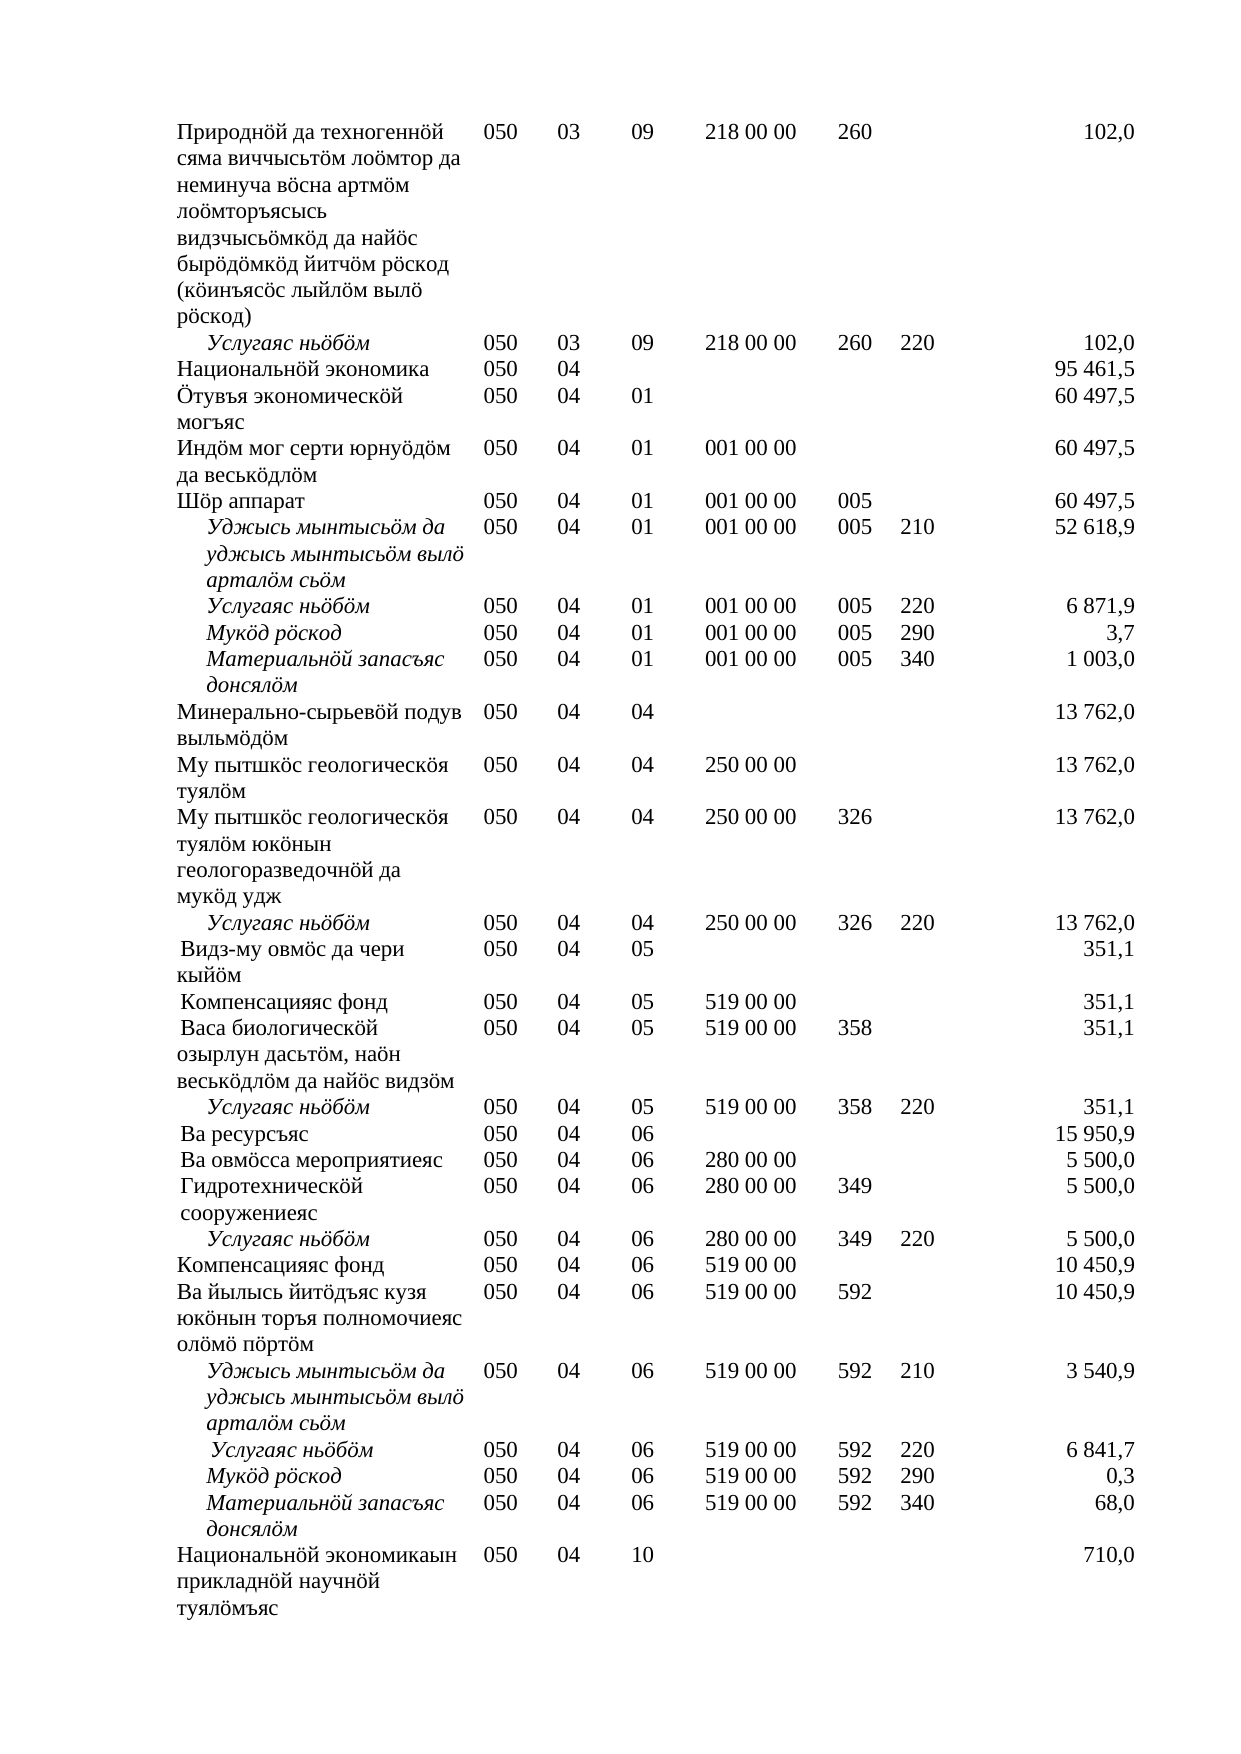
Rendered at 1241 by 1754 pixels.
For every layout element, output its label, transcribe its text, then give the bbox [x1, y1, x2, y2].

table_cell 050 [474, 645, 548, 698]
table_cell 3,7 [965, 619, 1143, 645]
table_cell 05 [622, 1014, 696, 1093]
table_cell Шöр аппарат [168, 487, 474, 513]
table_cell Услугаяс ньöбöм [168, 593, 474, 619]
table_cell 050 [474, 1172, 548, 1225]
table_cell Ва ресурсъяс [168, 1120, 474, 1146]
table_cell [696, 698, 829, 751]
table_cell Минерально-сырьевöй подув выльмöдöм [168, 698, 474, 751]
table_cell 210 [891, 514, 965, 592]
table_cell 04 [548, 1462, 622, 1488]
table_cell 280 00 00 [696, 1146, 829, 1172]
table_cell 519 00 00 [696, 1251, 829, 1278]
table_cell [891, 698, 965, 751]
table_cell 06 [622, 1278, 696, 1357]
table_cell 04 [548, 1541, 622, 1620]
table_cell 050 [474, 1251, 548, 1278]
table_cell 04 [548, 355, 622, 382]
table_cell 102,0 [965, 329, 1143, 355]
table_cell 01 [622, 619, 696, 645]
table_cell 1 003,0 [965, 645, 1143, 698]
table_cell 001 00 00 [696, 619, 829, 645]
table_cell 349 [829, 1225, 891, 1251]
table_cell 326 [829, 909, 891, 935]
table_cell 68,0 [965, 1489, 1143, 1541]
table_cell 3 540,9 [965, 1357, 1143, 1436]
table_cell Природнöй да техногеннöй сяма виччысьтöм лоöмтор да неминуча вöсна артмöм лоöмторъясысь видзчысьöмкöд да найöс бырöдöмкöд йитчöм рöскод (кöинъясöс лыйлöм вылö рöскод) [168, 118, 474, 329]
table_cell 351,1 [965, 1093, 1143, 1119]
table_cell [891, 1278, 965, 1357]
table_cell Мукöд рöскод [168, 619, 474, 645]
table_cell [829, 382, 891, 434]
table_cell Услугаяс ньöбöм [168, 329, 474, 355]
table_cell [829, 988, 891, 1014]
table_cell Ва овмöсса мероприятиеяс [168, 1146, 474, 1172]
table_cell 04 [548, 909, 622, 935]
table_cell 04 [548, 1172, 622, 1225]
table_cell 592 [829, 1462, 891, 1488]
table_cell 050 [474, 487, 548, 513]
table_cell 218 00 00 [696, 118, 829, 329]
table_cell 60 497,5 [965, 487, 1143, 513]
table_cell [696, 1541, 829, 1620]
table_cell Услугаяс ньöбöм [168, 1436, 474, 1462]
table_cell 09 [622, 118, 696, 329]
table_cell 358 [829, 1014, 891, 1093]
table_cell 06 [622, 1225, 696, 1251]
table_cell 04 [548, 1489, 622, 1541]
table_cell Видз-му овмöс да чери кыйöм [168, 935, 474, 988]
table_cell 220 [891, 1225, 965, 1251]
table_cell 351,1 [965, 988, 1143, 1014]
table_cell 04 [548, 1436, 622, 1462]
table_cell 15 950,9 [965, 1120, 1143, 1146]
table_cell 050 [474, 1225, 548, 1251]
table_cell 050 [474, 1436, 548, 1462]
table_cell 04 [548, 803, 622, 909]
table_cell 01 [622, 514, 696, 592]
table_cell [829, 355, 891, 382]
table_cell 050 [474, 619, 548, 645]
table_cell [829, 1146, 891, 1172]
table_cell 04 [548, 1251, 622, 1278]
table_cell [829, 1251, 891, 1278]
table_cell 050 [474, 909, 548, 935]
table_cell 250 00 00 [696, 751, 829, 803]
table_cell 519 00 00 [696, 1357, 829, 1436]
table_cell [891, 118, 965, 329]
table_cell 03 [548, 329, 622, 355]
table_cell 5 500,0 [965, 1225, 1143, 1251]
table_cell 04 [548, 434, 622, 487]
table_cell 09 [622, 329, 696, 355]
table_cell [829, 751, 891, 803]
table_cell [891, 751, 965, 803]
table_cell 04 [548, 514, 622, 592]
table_cell 519 00 00 [696, 988, 829, 1014]
table_cell 04 [548, 619, 622, 645]
table_cell Материальнöй запасъяс донсялöм [168, 1489, 474, 1541]
table_cell 280 00 00 [696, 1172, 829, 1225]
table_cell Национальнöй экономика [168, 355, 474, 382]
table_cell 04 [622, 803, 696, 909]
table_cell 04 [548, 1120, 622, 1146]
table_cell 260 [829, 118, 891, 329]
table_cell Мукöд рöскод [168, 1462, 474, 1488]
table_cell Услугаяс ньöбöм [168, 1225, 474, 1251]
table_cell Öтувъя экономическöй могъяс [168, 382, 474, 434]
table_cell Индöм мог серти юрнуöдöм да веськöдлöм [168, 434, 474, 487]
table_cell [891, 1172, 965, 1225]
table_cell 01 [622, 645, 696, 698]
table_cell 050 [474, 698, 548, 751]
table_cell 351,1 [965, 935, 1143, 988]
table_cell 13 762,0 [965, 803, 1143, 909]
table_cell 280 00 00 [696, 1225, 829, 1251]
table_cell 04 [548, 1278, 622, 1357]
table_cell 102,0 [965, 118, 1143, 329]
table_cell 519 00 00 [696, 1014, 829, 1093]
table_cell 04 [622, 751, 696, 803]
table_cell Му пытшкöс геологическöя туялöм юкöнын геологоразведочнöй да мукöд удж [168, 803, 474, 909]
table_cell 04 [622, 698, 696, 751]
table_cell 050 [474, 988, 548, 1014]
table_cell 10 [622, 1541, 696, 1620]
table_cell [891, 935, 965, 988]
table_cell 005 [829, 593, 891, 619]
table_cell 050 [474, 514, 548, 592]
table_cell 050 [474, 118, 548, 329]
table_cell 050 [474, 1278, 548, 1357]
table_cell 210 [891, 1357, 965, 1436]
table_cell 005 [829, 514, 891, 592]
table_cell 52 618,9 [965, 514, 1143, 592]
table_cell 220 [891, 593, 965, 619]
table_cell 001 00 00 [696, 434, 829, 487]
table_cell 04 [548, 487, 622, 513]
table_cell 6 841,7 [965, 1436, 1143, 1462]
table_cell [891, 355, 965, 382]
table_cell 005 [829, 619, 891, 645]
table_cell 220 [891, 1093, 965, 1119]
table_cell [891, 1146, 965, 1172]
table_cell 220 [891, 1436, 965, 1462]
table_cell 06 [622, 1462, 696, 1488]
table_cell 04 [622, 909, 696, 935]
table_cell 218 00 00 [696, 329, 829, 355]
table_cell 220 [891, 909, 965, 935]
table_cell Компенсацияяс фонд [168, 1251, 474, 1278]
table_cell Компенсацияяс фонд [168, 988, 474, 1014]
table_cell 349 [829, 1172, 891, 1225]
table_cell 10 450,9 [965, 1251, 1143, 1278]
table_cell 001 00 00 [696, 514, 829, 592]
table_cell 592 [829, 1436, 891, 1462]
table_cell Уджысь мынтысьöм да уджысь мынтысьöм вылö арталöм сьöм [168, 1357, 474, 1436]
table_cell [891, 382, 965, 434]
table_cell 13 762,0 [965, 698, 1143, 751]
table_cell 050 [474, 1093, 548, 1119]
table_cell 10 450,9 [965, 1278, 1143, 1357]
table_cell 519 00 00 [696, 1278, 829, 1357]
table_cell 03 [548, 118, 622, 329]
table_cell 04 [548, 988, 622, 1014]
table_cell [891, 1014, 965, 1093]
table_cell 250 00 00 [696, 803, 829, 909]
table_cell [829, 434, 891, 487]
table_cell 050 [474, 382, 548, 434]
table_cell 06 [622, 1489, 696, 1541]
table_cell 001 00 00 [696, 593, 829, 619]
table_cell [696, 1120, 829, 1146]
table_cell 592 [829, 1489, 891, 1541]
table_cell 04 [548, 1146, 622, 1172]
table_cell 04 [548, 1357, 622, 1436]
table_cell 050 [474, 1462, 548, 1488]
table_cell 06 [622, 1436, 696, 1462]
table_cell 04 [548, 645, 622, 698]
table_cell [891, 487, 965, 513]
table_cell 592 [829, 1357, 891, 1436]
table_cell 0,3 [965, 1462, 1143, 1488]
table_cell 005 [829, 645, 891, 698]
table_cell 04 [548, 935, 622, 988]
table_cell [891, 1251, 965, 1278]
table_cell 95 461,5 [965, 355, 1143, 382]
table_cell 250 00 00 [696, 909, 829, 935]
table_cell [891, 1541, 965, 1620]
table_cell 050 [474, 935, 548, 988]
table_cell Уджысь мынтысьöм да уджысь мынтысьöм вылö арталöм сьöм [168, 514, 474, 592]
table_cell 351,1 [965, 1014, 1143, 1093]
table_cell 050 [474, 1120, 548, 1146]
table_cell [891, 1120, 965, 1146]
table_cell 01 [622, 487, 696, 513]
table_cell [891, 434, 965, 487]
table_cell 050 [474, 593, 548, 619]
table_cell [829, 935, 891, 988]
table_cell [622, 355, 696, 382]
table_cell 5 500,0 [965, 1146, 1143, 1172]
table_cell 519 00 00 [696, 1436, 829, 1462]
table_cell 13 762,0 [965, 751, 1143, 803]
table_cell 005 [829, 487, 891, 513]
table_cell 06 [622, 1120, 696, 1146]
table_cell [696, 355, 829, 382]
table_cell Материальнöй запасъяс донсялöм [168, 645, 474, 698]
table_cell Услугаяс ньöбöм [168, 909, 474, 935]
table_cell 050 [474, 434, 548, 487]
table_cell Му пытшкöс геологическöя туялöм [168, 751, 474, 803]
table_cell 050 [474, 1014, 548, 1093]
table_cell [696, 935, 829, 988]
table_cell [829, 698, 891, 751]
table_cell 519 00 00 [696, 1093, 829, 1119]
table_cell 358 [829, 1093, 891, 1119]
table_cell 04 [548, 1093, 622, 1119]
table_cell 050 [474, 329, 548, 355]
table_cell 04 [548, 751, 622, 803]
table_cell 01 [622, 434, 696, 487]
table_cell 326 [829, 803, 891, 909]
table_cell 050 [474, 355, 548, 382]
table_cell 001 00 00 [696, 645, 829, 698]
table_cell 13 762,0 [965, 909, 1143, 935]
table_cell [829, 1541, 891, 1620]
table_cell 05 [622, 1093, 696, 1119]
table_cell Национальнöй экономикаын прикладнöй научнöй туялöмъяс [168, 1541, 474, 1620]
table_cell 01 [622, 593, 696, 619]
table_cell 050 [474, 803, 548, 909]
table_cell Васа биологическöй озырлун дасьтöм, наöн веськöдлöм да найöс видзöм [168, 1014, 474, 1093]
table_cell 050 [474, 1489, 548, 1541]
table_cell 05 [622, 935, 696, 988]
table_cell 60 497,5 [965, 382, 1143, 434]
table_cell 06 [622, 1251, 696, 1278]
table_cell 06 [622, 1146, 696, 1172]
table_cell Ва йылысь йитöдъяс кузя юкöнын торъя полномочиеяс олöмö пöртöм [168, 1278, 474, 1357]
table_cell 220 [891, 329, 965, 355]
table_cell 290 [891, 619, 965, 645]
table_cell 001 00 00 [696, 487, 829, 513]
table_cell Услугаяс ньöбöм [168, 1093, 474, 1119]
table_cell 06 [622, 1357, 696, 1436]
table_cell 050 [474, 1146, 548, 1172]
table_cell [891, 803, 965, 909]
table_cell 04 [548, 1225, 622, 1251]
table_cell 050 [474, 751, 548, 803]
table_cell 340 [891, 1489, 965, 1541]
table_cell 04 [548, 382, 622, 434]
table_cell 05 [622, 988, 696, 1014]
table_cell 290 [891, 1462, 965, 1488]
table_cell 050 [474, 1541, 548, 1620]
table_cell 06 [622, 1172, 696, 1225]
table_cell 519 00 00 [696, 1489, 829, 1541]
table_cell [696, 382, 829, 434]
table_cell 050 [474, 1357, 548, 1436]
table_cell [829, 1120, 891, 1146]
table_cell 04 [548, 698, 622, 751]
table_cell 592 [829, 1278, 891, 1357]
table_cell 6 871,9 [965, 593, 1143, 619]
table_cell 710,0 [965, 1541, 1143, 1620]
table_cell 60 497,5 [965, 434, 1143, 487]
table_cell [891, 988, 965, 1014]
table_cell Гидротехническöй сооружениеяс [168, 1172, 474, 1225]
table_cell 340 [891, 645, 965, 698]
table_cell 519 00 00 [696, 1462, 829, 1488]
table_cell 04 [548, 1014, 622, 1093]
table_cell 5 500,0 [965, 1172, 1143, 1225]
table_cell 01 [622, 382, 696, 434]
table_cell 260 [829, 329, 891, 355]
table_cell 04 [548, 593, 622, 619]
